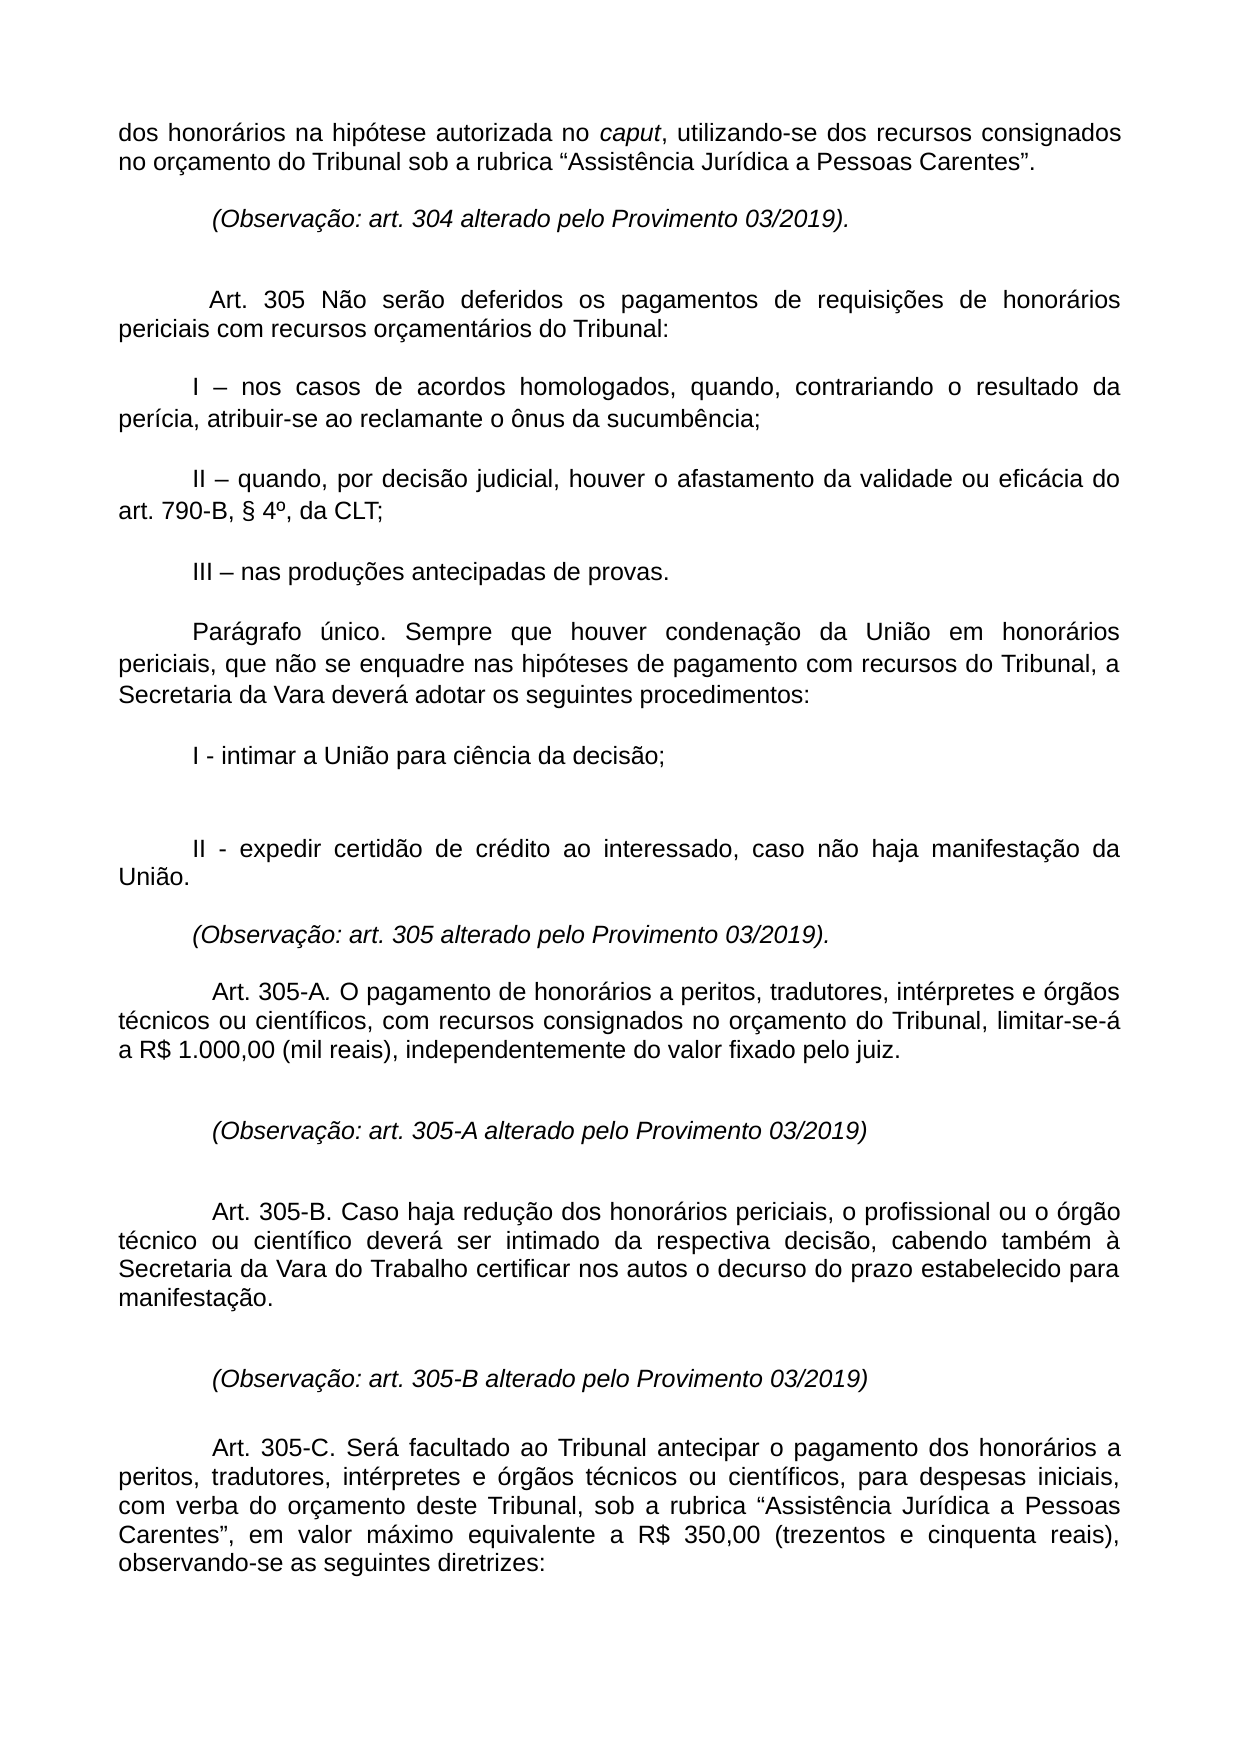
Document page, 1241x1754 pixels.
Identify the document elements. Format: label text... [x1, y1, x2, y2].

text II – quando, por decisão judicial, houver o afastamento da validade ou eficácia do art. 790-B, § 4º, da CLT; [118, 464, 1122, 525]
text (Observação: art. 304 alterado pelo Provimento 03/2019). [118, 204, 1122, 233]
text Art. 305-B. Caso haja redução dos honorários periciais, o profissional ou o órgão técnico ou científico deverá ser intimado da respectiva decisão, cabendo também à Secretaria da Vara do Trabalho certificar nos autos o decurso do prazo estabelecido para manifestação. [118, 1197, 1122, 1312]
text (Observação: art. 305-B alterado pelo Provimento 03/2019) [118, 1364, 1122, 1393]
text (Observação: art. 305 alterado pelo Provimento 03/2019). [118, 920, 1122, 948]
text II - expedir certidão de crédito ao interessado, caso não haja manifestação da União. [118, 833, 1122, 891]
text dos honorários na hipótese autorizada no caput, utilizando-se dos recursos consignados no orçamento do Tribunal sob a rubrica “Assistência Jurídica a Pessoas Carentes”. [118, 118, 1122, 176]
text Art. 305-A. O pagamento de honorários a peritos, tradutores, intérpretes e órgãos técnicos ou científicos, com recursos consignados no orçamento do Tribunal, limitar-se-á a R$ 1.000,00 (mil reais), independentemente do valor fixado pelo juiz. [118, 977, 1122, 1063]
text Art. 305 Não serão deferidos os pagamentos de requisições de honorários periciais com recursos orçamentários do Tribunal: [118, 285, 1122, 343]
text (Observação: art. 305-A alterado pelo Provimento 03/2019) [118, 1116, 1122, 1144]
text Parágrafo único. Sempre que houver condenação da União em honorários periciais, que não se enquadre nas hipóteses de pagamento com recursos do Tribunal, a Secretaria da Vara deverá adotar os seguintes procedimentos: [118, 617, 1122, 709]
text I – nos casos de acordos homologados, quando, contrariando o resultado da perícia, atribuir-se ao reclamante o ônus da sucumbência; [118, 372, 1122, 432]
text III – nas produções antecipadas de provas. [118, 557, 1122, 585]
text I - intimar a União para ciência da decisão; [118, 741, 1122, 770]
text Art. 305-C. Será facultado ao Tribunal antecipar o pagamento dos honorários a peritos, tradutores, intérpretes e órgãos técnicos ou científicos, para despesas iniciais, com verba do orçamento deste Tribunal, sob a rubrica “Assistência Jurídica a Pessoas Carentes”, em valor máximo equivalente a R$ 350,00 (trezentos e cinquenta reais), observando-se as seguintes diretrizes: [118, 1433, 1122, 1577]
